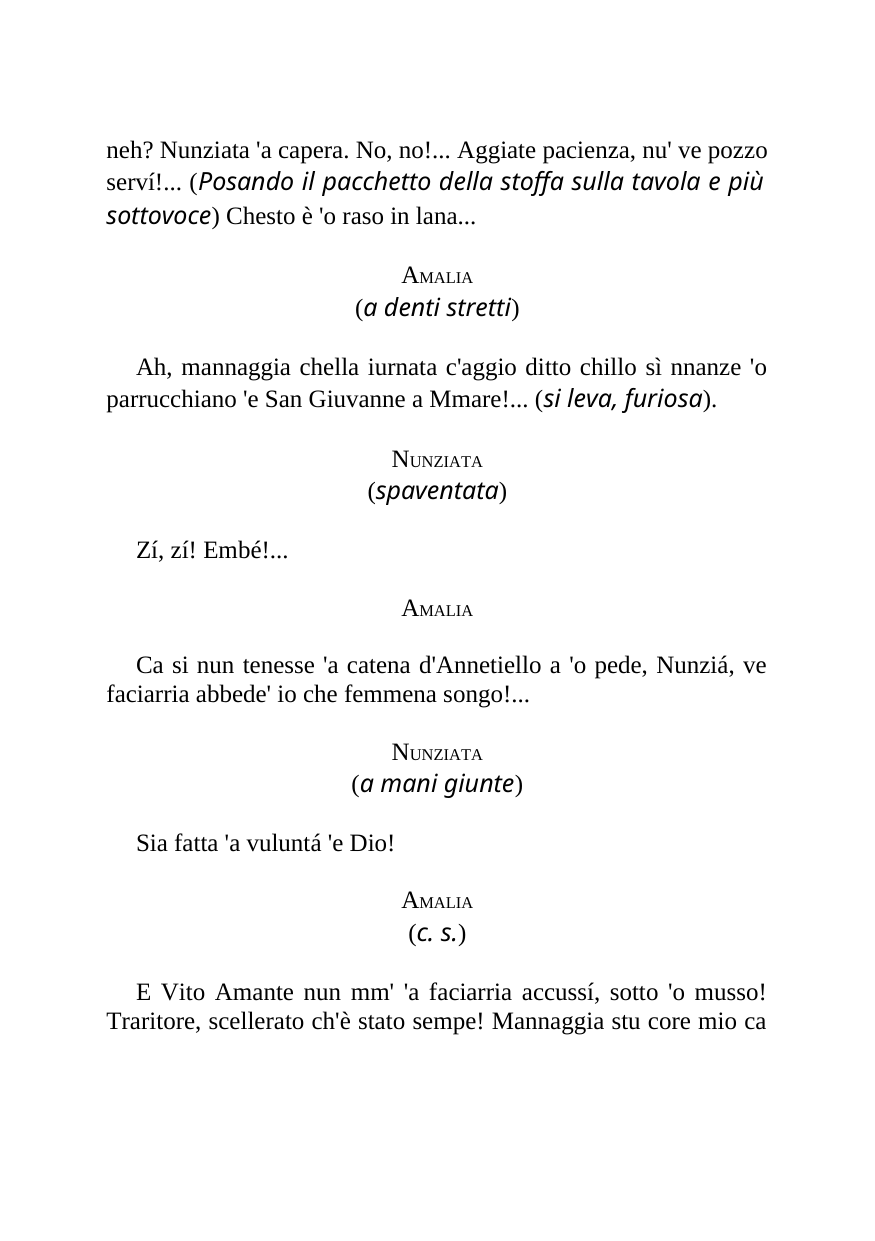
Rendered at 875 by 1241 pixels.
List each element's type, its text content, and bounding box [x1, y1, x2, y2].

text Amalia [106, 261, 768, 289]
text Zí, zí! Embé!... [106, 535, 768, 564]
text Amalia [106, 593, 768, 622]
text Sia fatta 'a vuluntá 'e Dio! [106, 828, 768, 857]
text (a denti stretti) [106, 289, 768, 323]
text Nunziata [106, 737, 768, 765]
text Nunziata [106, 444, 768, 472]
text Amalia [106, 886, 768, 914]
text (spaventata) [106, 472, 768, 507]
text Ca si nun tenesse 'a catena d'Annetiello a 'o pede, Nunziá, ve faciarria abbede' io che femmena songo!... [106, 650, 768, 708]
text neh? Nunziata 'a capera. No, no!... Aggiate pacienza, nu' ve pozzo serví!... (Posando il pacchetto della stoffa sulla tavola e più sottovoce) Chesto è 'o raso in lana... [106, 135, 768, 232]
text Ah, mannaggia chella iurnata c'aggio ditto chillo sì nnanze 'o parrucchiano 'e San Giuvanne a Mmare!... (si leva, furiosa). [106, 352, 768, 415]
text (c. s.) [106, 914, 768, 948]
text (a mani giunte) [106, 765, 768, 799]
text E Vito Amante nun mm' 'a faciarria accussí, sotto 'o musso! Traritore, scellerato ch'è stato sempe! Mannaggia stu core mio ca [106, 977, 768, 1035]
